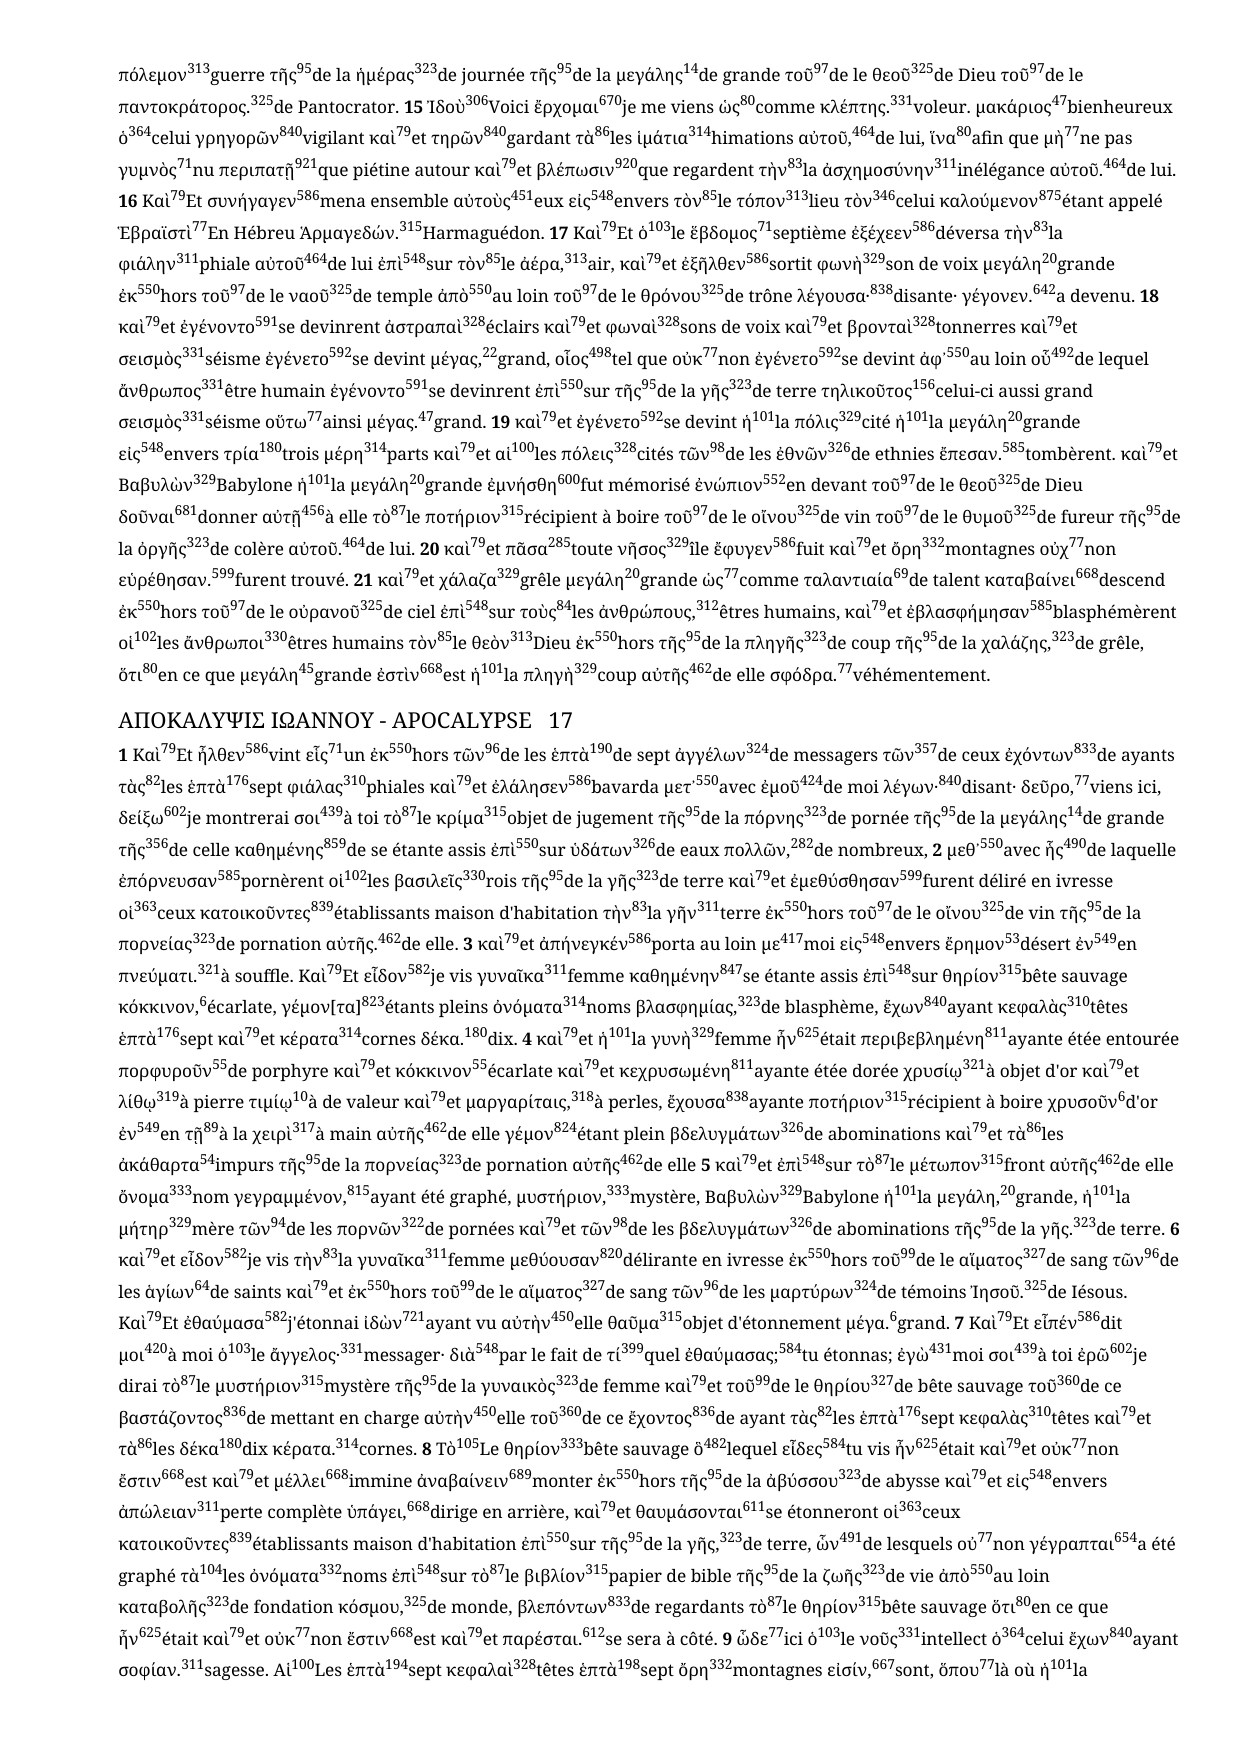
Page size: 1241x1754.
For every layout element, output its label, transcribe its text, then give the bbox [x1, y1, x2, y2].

text ΑΠΟΚΑΛΥΨΙΣ ΙΩΑΝΝΟΥ - APOCALYPSE 17 [118, 705, 1181, 735]
text 1 Καὶ79Et ἤκουσα582j'écoutai μεγάλης14de grande φωνῆς323de son de voix ἐκ550hors τοῦ97de le ναοῦ325de temple λεγούσης832de disante τοῖς90à les ἑπτὰ184à sept ἀγγέλοις·318à messagers· ὑπάγετε569dirigez en arrière καὶ79et ἐκχέετε569déversez τὰς82les ἑπτὰ176sept φιάλας310phiales τοῦ97de le θυμοῦ325de fureur τοῦ97de le θεοῦ325de Dieu εἰς548envers τὴν83la γῆν.311terre. 2 Καὶ79Et ἀπῆλθεν586éloigna ὁ103le πρῶτος71premier καὶ79et ἐξέχεεν586déversa τὴν83la φιάλην311phiale αὐτοῦ464de lui εἰς548envers τὴν83la γῆν,311terre, καὶ79et ἐγένετο592se devint ἕλκος333ulcère κακὸν24malicieux καὶ79et πονηρὸν24méchant ἐπὶ548sur τοὺς84les ἀνθρώπους312êtres humains τοὺς345ceux ἔχοντας821ayants τὸ87le χάραγμα315gravure τοῦ99de le θηρίου327de bête sauvage καὶ79et τοὺς345ceux προσκυνοῦντας821prosternants vers τῇ89à la εἰκόνι317à icône αὐτοῦ.466de lui. 3 Καὶ79Et ὁ103le δεύτερος71deuxième ἐξέχεεν586déversa τὴν83la φιάλην311phiale αὐτοῦ464de lui εἰς548envers τὴν83la θάλασσαν,311mer, καὶ79et ἐγένετο592se devint αἷμα333sang ὡς80comme νεκροῦ,65de mort, καὶ79et πᾶσα285toute ψυχὴ329âme ζῶσα838vivante ἀπέθανεν586mourut loin ἐν549en τῇ89à la θαλάσσῃ.317à mer. 4 Καὶ79Et ὁ103le τρίτος71troisième ἐξέχεεν586déversa τὴν83la φιάλην311phiale αὐτοῦ464de lui εἰς548envers τοὺς84les ποταμοὺς312fleuves καὶ79et τὰς82les πηγὰς310sources τῶν98de les ὑδάτων,326de eaux, καὶ79et ἐγένετο592se devint αἷμα.333sang. 5 Καὶ79Et ἤκουσα582j'écoutai τοῦ97de le ἀγγέλου325de messager τῶν98de les ὑδάτων326de eaux λέγοντος·834de disant· δίκαιος47juste εἶ,666tu es, ὁ364celui ὢν840étant καὶ79et ὁ364celui ἦν,625était, ὁ103le ὅσιος,71sacré, ὅτι80en ce que ταῦτα347ces-ci ἔκρινας,584tu jugeas, 6 ὅτι80en ce que αἷμα315sang ἁγίων64de saints καὶ79et προφητῶν324de prophètes ἐξέχεαν585déversèrent καὶ79et αἷμα315sang αὐτοῖς457à eux [δ]έδωκας584tu donnas πιεῖν,681boire, ἄξιοί46dignes εἰσιν.667sont. 7 Καὶ79Et ἤκουσα582j'écoutai τοῦ99de le θυσιαστηρίου327de autel des sacrifices λέγοντος·836de disant· ναὶ304oui κύριε337Maître ὁ109le θεὸς337Dieu ὁ109le παντοκράτωρ,337Pantocrator, ἀληθιναὶ68véritables καὶ79et δίκαιαι68justes αἱ100les κρίσεις328jugements σου.442de toi. 8 Καὶ79Et ὁ103le τέταρτος71quatrième ἐξέχεεν586déversa τὴν83la φιάλην311phiale αὐτοῦ464de lui ἐπὶ548sur τὸν85le ἥλιον,313soleil, καὶ79et ἐδόθη600fut donné αὐτῷ458à lui καυματίσαι681brûler τοὺς84les ἀνθρώπους312êtres humains ἐν549en πυρί.321à feu. 9 καὶ79et ἐκαυματίσθησαν599furent brûlé οἱ102les ἄνθρωποι330êtres humains καῦμα315brûlure μέγα6grand καὶ79et ἐβλασφήμησαν585blasphémèrent τὸ87le ὄνομα315nom τοῦ97de le θεοῦ325de Dieu τοῦ358de celui ἔχοντος834de ayant τὴν83la ἐξουσίαν311autorité ἐπὶ548sur τὰς82les πληγὰς310coups ταύτας135celles-ci καὶ79et οὐ77non μετενόησαν585transintelligèrent δοῦναι681donner αὐτῷ458à lui δόξαν.311gloire. 10 Καὶ79Et ὁ103le πέμπτος71cinquième ἐξέχεεν586déversa τὴν83la φιάλην311phiale αὐτοῦ464de lui ἐπὶ548sur τὸν85le θρόνον313trône τοῦ99de le θηρίου,327de bête sauvage, καὶ79et ἐγένετο592se devint ἡ101la βασιλεία329royauté αὐτοῦ466de lui ἐσκοτωμένη,811ayante étée enténébrée, καὶ79et ἐμασῶντο630se mâchaient τὰς82les γλώσσας310langues αὐτῶν463de eux ἐκ550hors τοῦ97de le πόνου,325de peine, 11 καὶ79et ἐβλασφήμησαν585blasphémèrent τὸν85le θεὸν313Dieu τοῦ97de le οὐρανοῦ325de ciel ἐκ550hors τῶν96de les πόνων324de peines αὐτῶν463de eux καὶ79et ἐκ550hors τῶν98de les ἑλκῶν326de ulcères αὐτῶν463de eux καὶ79et οὐ77non μετενόησαν585transintelligèrent ἐκ550hors τῶν98de les ἔργων326de travaux αὐτῶν.463de eux. 12 Καὶ79Et ὁ103le ἕκτος71sixième ἐξέχεεν586déversa τὴν83la φιάλην311phiale αὐτοῦ464de lui ἐπὶ548sur τὸν85le ποταμὸν313fleuve τὸν85le μέγαν4grand τὸν85le Εὐφράτην,313Euphrate, καὶ79et ἐξηράνθη600fut séché τὸ105le ὕδωρ333eau αὐτοῦ,464de lui, ἵνα80afin que ἑτοιμασθῇ911que soit préparé ἡ101la ὁδὸς329chemin τῶν96de les βασιλέων324de rois τῶν357de ceux ἀπὸ550au loin ἀνατολῆς323de levant ἡλίου.325de soleil. 13 Καὶ79Et εἶδον582je vis ἐκ550hors τοῦ99de le στόματος327de bouche τοῦ97de le δράκοντος325de dragon καὶ79et ἐκ550hors τοῦ99de le στόματος327de bouche τοῦ99de le θηρίου327de bête sauvage καὶ79et ἐκ550hors τοῦ99de le στόματος327de bouche τοῦ97de le ψευδοπροφήτου325de faux prophète πνεύματα314souffles τρία180trois ἀκάθαρτα5impurs ὡς80comme βάτραχοι·330grenouilles· 14 εἰσὶν667sont γὰρ79car πνεύματα332souffles δαιμονίων326de démons ποιοῦντα841faisants σημεῖα,314signes, ἃ499lesquels ἐκπορεύεται674se va au dehors ἐπὶ548sur τοὺς84les βασιλεῖς312rois τῆς95de la οἰκουμένης323de écoumène ὅλης279de toute entière συναγαγεῖν681mener ensemble αὐτοὺς451eux εἰς548envers τὸν85le πόλεμον313guerre τῆς95de la ἡμέρας323de journée τῆς95de la μεγάλης14de grande τοῦ97de le θεοῦ325de Dieu τοῦ97de le παντοκράτορος.325de Pantocrator. 15 Ἰδοὺ306Voici ἔρχομαι670je me viens ὡς80comme κλέπτης.331voleur. μακάριος47bienheureux ὁ364celui γρηγορῶν840vigilant καὶ79et τηρῶν840gardant τὰ86les ἱμάτια314himations αὐτοῦ,464de lui, ἵνα80afin que μὴ77ne pas γυμνὸς71nu περιπατῇ921que piétine autour καὶ79et βλέπωσιν920que regardent τὴν83la ἀσχημοσύνην311inélégance αὐτοῦ.464de lui. 16 Καὶ79Et συνήγαγεν586mena ensemble αὐτοὺς451eux εἰς548envers τὸν85le τόπον313lieu τὸν346celui καλούμενον875étant appelé Ἑβραϊστὶ77En Hébreu Ἁρμαγεδών.315Harmaguédon. 17 Καὶ79Et ὁ103le ἕβδομος71septième ἐξέχεεν586déversa τὴν83la φιάλην311phiale αὐτοῦ464de lui ἐπὶ548sur τὸν85le ἀέρα,313air, καὶ79et ἐξῆλθεν586sortit φωνὴ329son de voix μεγάλη20grande ἐκ550hors τοῦ97de le ναοῦ325de temple ἀπὸ550au loin τοῦ97de le θρόνου325de trône λέγουσα·838disante· γέγονεν.642a devenu. 18 καὶ79et ἐγένοντο591se devinrent ἀστραπαὶ328éclairs καὶ79et φωναὶ328sons de voix καὶ79et βρονταὶ328tonnerres καὶ79et σεισμὸς331séisme ἐγένετο592se devint μέγας,22grand, οἷος498tel que οὐκ77non ἐγένετο592se devint ἀφ᾽550au loin οὗ492de lequel ἄνθρωπος331être humain ἐγένοντο591se devinrent ἐπὶ550sur τῆς95de la γῆς323de terre τηλικοῦτος156celui-ci aussi grand σεισμὸς331séisme οὕτω77ainsi μέγας.47grand. 19 καὶ79et ἐγένετο592se devint ἡ101la πόλις329cité ἡ101la μεγάλη20grande εἰς548envers τρία180trois μέρη314parts καὶ79et αἱ100les πόλεις328cités τῶν98de les ἐθνῶν326de ethnies ἔπεσαν.585tombèrent. καὶ79et Βαβυλὼν329Babylone ἡ101la μεγάλη20grande ἐμνήσθη600fut mémorisé ἐνώπιον552en devant τοῦ97de le θεοῦ325de Dieu δοῦναι681donner αὐτῇ456à elle τὸ87le ποτήριον315récipient à boire τοῦ97de le οἴνου325de vin τοῦ97de le θυμοῦ325de fureur τῆς95de la ὀργῆς323de colère αὐτοῦ.464de lui. 20 καὶ79et πᾶσα285toute νῆσος329île ἔφυγεν586fuit καὶ79et ὄρη332montagnes οὐχ77non εὑρέθησαν.599furent trouvé. 21 καὶ79et χάλαζα329grêle μεγάλη20grande ὡς77comme ταλαντιαία69de talent καταβαίνει668descend ἐκ550hors τοῦ97de le οὐρανοῦ325de ciel ἐπὶ548sur τοὺς84les ἀνθρώπους,312êtres humains, καὶ79et ἐβλασφήμησαν585blasphémèrent οἱ102les ἄνθρωποι330êtres humains τὸν85le θεὸν313Dieu ἐκ550hors τῆς95de la πληγῆς323de coup τῆς95de la χαλάζης,323de grêle, ὅτι80en ce que μεγάλη45grande ἐστὶν668est ἡ101la πληγὴ329coup αὐτῆς462de elle σφόδρα.77véhémentement. [118, 59, 1181, 686]
text 1 Καὶ79Et ἦλθεν586vint εἷς71un ἐκ550hors τῶν96de les ἑπτὰ190de sept ἀγγέλων324de messagers τῶν357de ceux ἐχόντων833de ayants τὰς82les ἑπτὰ176sept φιάλας310phiales καὶ79et ἐλάλησεν586bavarda μετ᾽550avec ἐμοῦ424de moi λέγων·840disant· δεῦρο,77viens ici, δείξω602je montrerai σοι439à toi τὸ87le κρίμα315objet de jugement τῆς95de la πόρνης323de pornée τῆς95de la μεγάλης14de grande τῆς356de celle καθημένης859de se étante assis ἐπὶ550sur ὑδάτων326de eaux πολλῶν,282de nombreux, 2 μεθ᾽550avec ἧς490de laquelle ἐπόρνευσαν585pornèrent οἱ102les βασιλεῖς330rois τῆς95de la γῆς323de terre καὶ79et ἐμεθύσθησαν599furent déliré en ivresse οἱ363ceux κατοικοῦντες839établissants maison d'habitation τὴν83la γῆν311terre ἐκ550hors τοῦ97de le οἴνου325de vin τῆς95de la πορνείας323de pornation αὐτῆς.462de elle. 3 καὶ79et ἀπήνεγκέν586porta au loin με417moi εἰς548envers ἔρημον53désert ἐν549en πνεύματι.321à souffle. Καὶ79Et εἶδον582je vis γυναῖκα311femme καθημένην847se étante assis ἐπὶ548sur θηρίον315bête sauvage κόκκινον,6écarlate, γέμον[τα]823étants pleins ὀνόματα314noms βλασφημίας,323de blasphème, ἔχων840ayant κεφαλὰς310têtes ἑπτὰ176sept καὶ79et κέρατα314cornes δέκα.180dix. 4 καὶ79et ἡ101la γυνὴ329femme ἦν625était περιβεβλημένη811ayante étée entourée πορφυροῦν55de porphyre καὶ79et κόκκινον55écarlate καὶ79et κεχρυσωμένη811ayante étée dorée χρυσίῳ321à objet d'or καὶ79et λίθῳ319à pierre τιμίῳ10à de valeur καὶ79et μαργαρίταις,318à perles, ἔχουσα838ayante ποτήριον315récipient à boire χρυσοῦν6d'or ἐν549en τῇ89à la χειρὶ317à main αὐτῆς462de elle γέμον824étant plein βδελυγμάτων326de abominations καὶ79et τὰ86les ἀκάθαρτα54impurs τῆς95de la πορνείας323de pornation αὐτῆς462de elle 5 καὶ79et ἐπὶ548sur τὸ87le μέτωπον315front αὐτῆς462de elle ὄνομα333nom γεγραμμένον,815ayant été graphé, μυστήριον,333mystère, Βαβυλὼν329Babylone ἡ101la μεγάλη,20grande, ἡ101la μήτηρ329mère τῶν94de les πορνῶν322de pornées καὶ79et τῶν98de les βδελυγμάτων326de abominations τῆς95de la γῆς.323de terre. 6 καὶ79et εἶδον582je vis τὴν83la γυναῖκα311femme μεθύουσαν820délirante en ivresse ἐκ550hors τοῦ99de le αἵματος327de sang τῶν96de les ἁγίων64de saints καὶ79et ἐκ550hors τοῦ99de le αἵματος327de sang τῶν96de les μαρτύρων324de témoins Ἰησοῦ.325de Iésous. Καὶ79Et ἐθαύμασα582j'étonnai ἰδὼν721ayant vu αὐτὴν450elle θαῦμα315objet d'étonnement μέγα.6grand. 7 Καὶ79Et εἶπέν586dit μοι420à moi ὁ103le ἄγγελος·331messager· διὰ548par le fait de τί399quel ἐθαύμασας;584tu étonnas; ἐγὼ431moi σοι439à toi ἐρῶ602je dirai τὸ87le μυστήριον315mystère τῆς95de la γυναικὸς323de femme καὶ79et τοῦ99de le θηρίου327de bête sauvage τοῦ360de ce βαστάζοντος836de mettant en charge αὐτὴν450elle τοῦ360de ce ἔχοντος836de ayant τὰς82les ἑπτὰ176sept κεφαλὰς310têtes καὶ79et τὰ86les δέκα180dix κέρατα.314cornes. 8 Τὸ105Le θηρίον333bête sauvage ὃ482lequel εἶδες584tu vis ἦν625était καὶ79et οὐκ77non ἔστιν668est καὶ79et μέλλει668immine ἀναβαίνειν689monter ἐκ550hors τῆς95de la ἀβύσσου323de abysse καὶ79et εἰς548envers ἀπώλειαν311perte complète ὑπάγει,668dirige en arrière, καὶ79et θαυμάσονται611se étonneront οἱ363ceux κατοικοῦντες839établissants maison d'habitation ἐπὶ550sur τῆς95de la γῆς,323de terre, ὧν491de lesquels οὐ77non γέγραπται654a été graphé τὰ104les ὀνόματα332noms ἐπὶ548sur τὸ87le βιβλίον315papier de bible τῆς95de la ζωῆς323de vie ἀπὸ550au loin καταβολῆς323de fondation κόσμου,325de monde, βλεπόντων833de regardants τὸ87le θηρίον315bête sauvage ὅτι80en ce que ἦν625était καὶ79et οὐκ77non ἔστιν668est καὶ79et παρέσται.612se sera à côté. 9 ὧδε77ici ὁ103le νοῦς331intellect ὁ364celui ἔχων840ayant σοφίαν.311sagesse. Αἱ100Les ἑπτὰ194sept κεφαλαὶ328têtes ἑπτὰ198sept ὄρη332montagnes εἰσίν,667sont, ὅπου77là où ἡ101la γυνὴ329femme κάθηται674se est assis ἐπ᾽550sur αὐτῶν.465de eux. καὶ79et βασιλεῖς330rois ἑπτά196sept εἰσιν·667sont· 10 οἱ102les πέντε70cinq ἔπεσαν,585tombèrent, ὁ103le εἷς71un ἔστιν,668est, ὁ103le ἄλλος390autre οὔπω77non encore ἦλθεν,586vint, καὶ79et ὅταν80lorsque le cas échéant ἔλθῃ899que vienne ὀλίγον77peu αὐτὸν452lui δεῖ668attache de lien μεῖναι.681rester. 11 καὶ79et τὸ105le θηρίον333bête sauvage ὃ500lequel ἦν625était καὶ79et οὐκ77non ἔστιν668est καὶ77aussi αὐτὸς542lui-même ὄγδοός47huitième ἐστιν668est καὶ79et ἐκ550hors τῶν96de les ἑπτά64de sept ἐστιν,668est, καὶ79et εἰς548envers ἀπώλειαν311perte complète ὑπάγει.668dirige en arrière. 12 Καὶ79Et τὰ104les δέκα198dix κέρατα332cornes ἃ481lesquels εἶδες584tu vis δέκα196dix βασιλεῖς330rois εἰσιν,667sont, οἵτινες497lesquels des quelconques βασιλείαν311royauté οὔπω77non encore ἔλαβον,585prirent, ἀλλ᾽79mais ἐξουσίαν311autorité ὡς80comme βασιλεῖς330rois μίαν177une ὥραν311heure λαμβάνουσιν667prennent μετὰ550avec τοῦ99de le θηρίου.327de bête sauvage. 13 οὗτοι363ceux-ci μίαν177une γνώμην311opinion ἔχουσιν667ont καὶ79et τὴν83la δύναμιν311puissance καὶ79et τὴν83la ἐξουσίαν311autorité αὐτῶν463de eux τῷ93à le θηρίῳ321à bête sauvage διδόασιν.667donnent. 14 οὗτοι363ceux-ci μετὰ550avec τοῦ99de le ἀρνίου327de petit agneau πολεμήσουσιν605guerroieront καὶ79et τὸ105le ἀρνίον333petit agneau νικήσει606vaincra αὐτούς,451eux, ὅτι80en ce que κύριος331Maître κυρίων324de Maîtres ἐστὶν668est καὶ79et βασιλεὺς331roi βασιλέων324de rois καὶ79et οἱ363ceux μετ᾽550avec αὐτοῦ464de lui κλητοὶ70appelés καὶ79et ἐκλεκτοὶ70élus καὶ79et πιστοί.70croyables. 15 Καὶ79Et λέγει668dit μοι·420à moi· τὰ104les ὕδατα332eaux ἃ481lesquels εἶδες584tu vis οὗ77où ἡ101la πόρνη329pornée κάθηται,674se est assis, λαοὶ330peuples καὶ79et ὄχλοι330foules εἰσὶν667sont καὶ79et ἔθνη332ethnies καὶ79et γλῶσσαι.328langues. 16 καὶ79et τὰ104les δέκα198dix κέρατα332cornes ἃ481lesquels εἶδες584tu vis καὶ79et τὸ105le θηρίον333bête sauvage οὗτοι363ceux-ci μισήσουσιν605haïront τὴν83la πόρνην311pornée καὶ79et ἠρημωμένην794ayante étée désertifiée ποιήσουσιν605feront αὐτὴν450elle καὶ79et γυμνὴν51nue καὶ79et τὰς82les σάρκας310chairs αὐτῆς462de elle φάγονται611se mangeront καὶ79et αὐτὴν450elle κατακαύσουσιν605brûleront complètement ἐν549en πυρί.321à feu. 17 ὁ103le γὰρ79car θεὸς331Dieu ἔδωκεν586donna εἰς548envers τὰς82les καρδίας310coeurs αὐτῶν463de eux ποιῆσαι681faire τὴν83la γνώμην311opinion αὐτοῦ464de lui καὶ79et ποιῆσαι681faire μίαν177une γνώμην311opinion καὶ79et δοῦναι681donner τὴν83la βασιλείαν311royauté αὐτῶν463de eux τῷ93à le θηρίῳ321à bête sauvage ἄχρι80jusqu'à l'extrémité τελεσθήσονται618seront achevé οἱ102les λόγοι330discours τοῦ97de le θεοῦ.325de Dieu. 18 καὶ79et ἡ101la γυνὴ329femme ἣν478laquelle εἶδες584tu vis ἔστιν668est ἡ101la πόλις329cité ἡ101la μεγάλη20grande ἡ362celle ἔχουσα838ayante βασιλείαν311royauté ἐπὶ550sur τῶν96de les βασιλέων324de rois τῆς95de la γῆς.323de terre. [118, 739, 1181, 1682]
